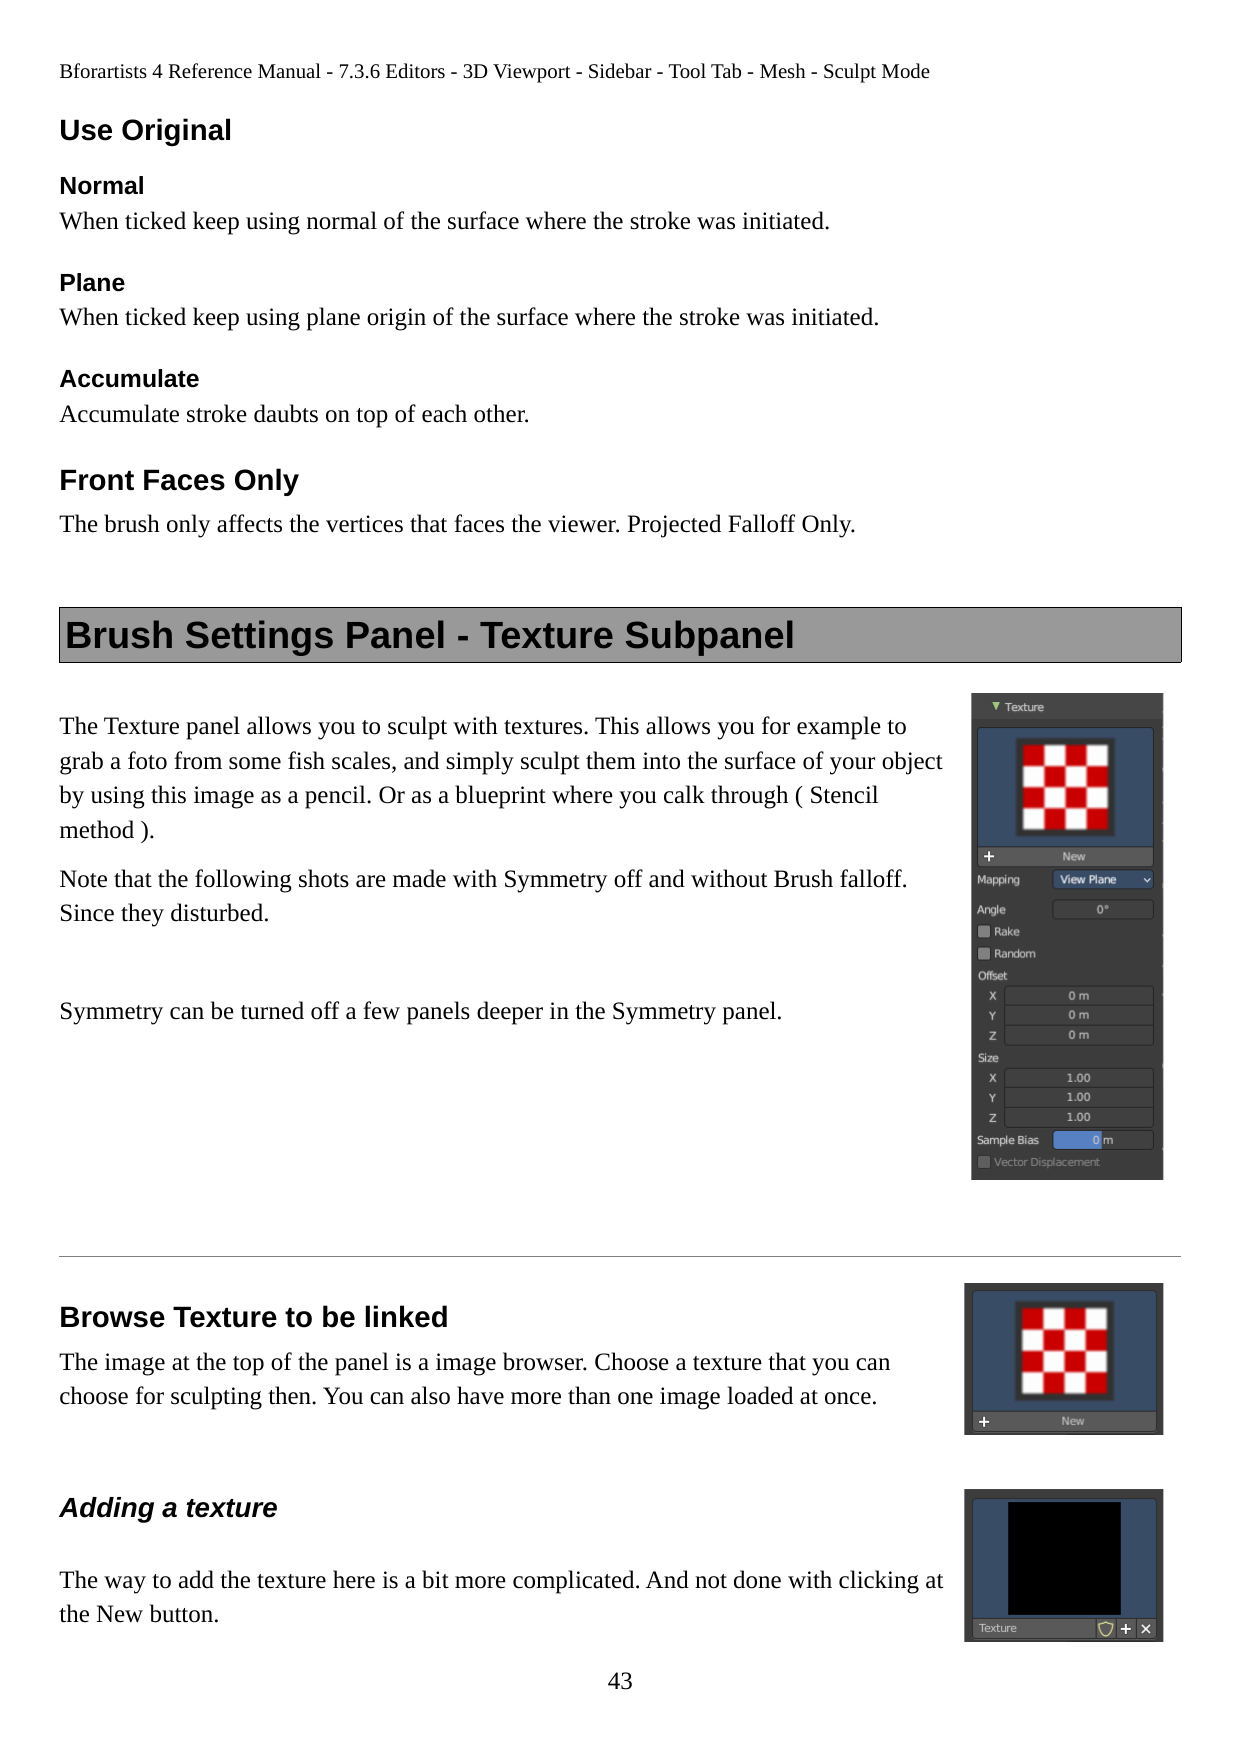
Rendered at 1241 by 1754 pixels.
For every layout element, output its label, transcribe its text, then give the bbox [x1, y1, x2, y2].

picture [971, 693, 1164, 1180]
picture [964, 1489, 1164, 1642]
subtitle Browse Texture to be linked [59, 1300, 964, 1334]
subtitle [1164, 1492, 1181, 1524]
text Note that the following shots are made with Symmetry off and without Brush falloff. Since they disturbed. [59, 864, 971, 927]
subtitle Plane [59, 268, 1181, 296]
subtitle Accumulate [59, 364, 1181, 393]
subtitle Normal [59, 171, 1181, 200]
text Accumulate stroke daubts on top of each other. [59, 399, 1181, 428]
text The brush only affects the vertices that faces the viewer. Projected Falloff Only. [59, 509, 1181, 537]
table_header Brush Settings Panel - Texture Subpanel [60, 608, 1181, 662]
text Symmetry can be turned off a few panels deeper in the Symmetry panel. [59, 996, 971, 1025]
subtitle Use Original [59, 113, 1181, 146]
text The image at the top of the panel is a image browser. Choose a texture that you can choose for sculpting then. You can also have more than one image loaded at once. [59, 1347, 964, 1410]
text When ticked keep using plane origin of the surface where the stroke was initiated. [59, 302, 1181, 331]
subtitle Adding a texture [59, 1492, 964, 1524]
picture [964, 1283, 1164, 1435]
text The Texture panel allows you to sculpt with textures. This allows you for example to grab a foto from some fish scales, and simply sculpt them into the surface of your object by using this image as a pencil. Or as a blueprint where you calk through ( Stencil method ). [59, 711, 971, 843]
subtitle Front Faces Only [59, 462, 1181, 496]
text The way to add the texture here is a bit more complicated. And not done with clicking at the New button. [59, 1565, 964, 1628]
text When ticked keep using normal of the surface where the stroke was initiated. [59, 206, 1181, 235]
subtitle [1164, 1300, 1181, 1334]
